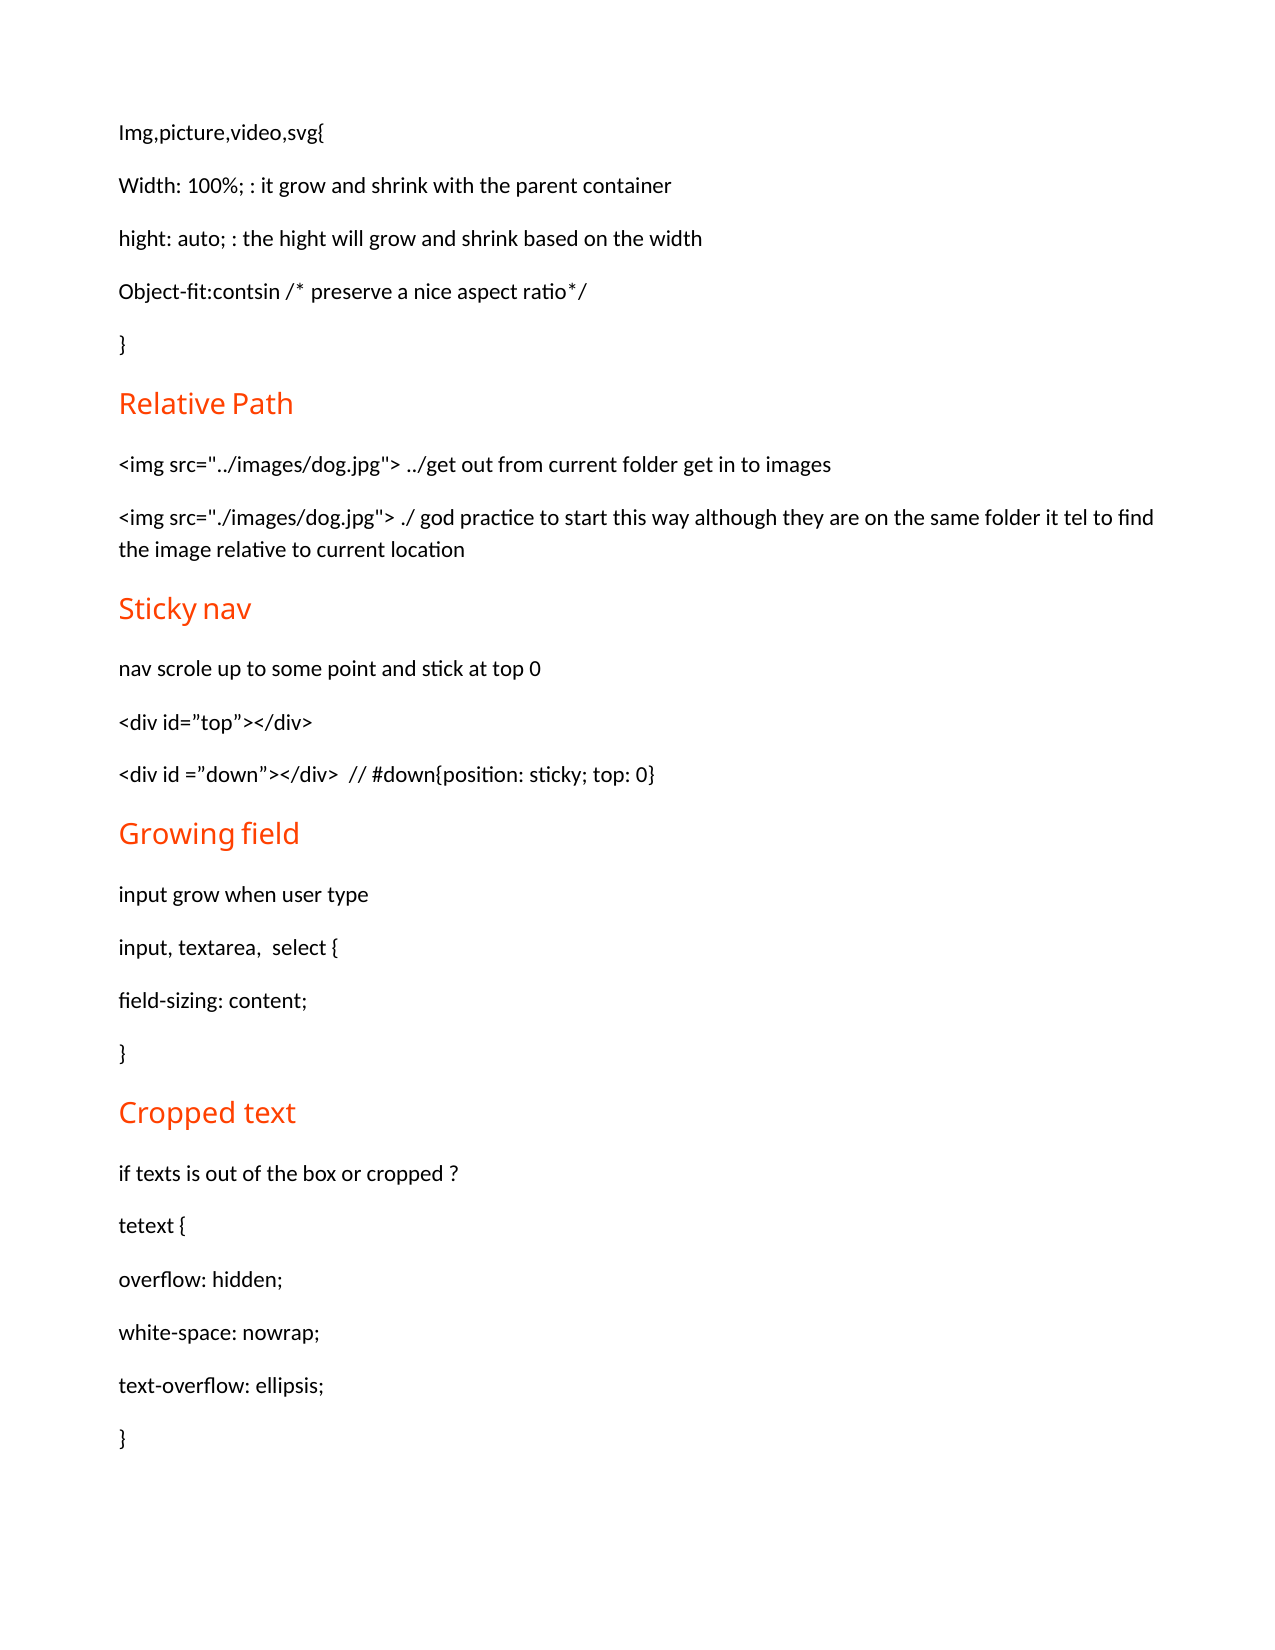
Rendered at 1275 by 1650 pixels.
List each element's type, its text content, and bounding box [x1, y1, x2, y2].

text nav scrole up to some point and stick at top 0 [118, 654, 1157, 683]
text Growing field [118, 814, 1157, 853]
text <img src="./images/dog.jpg"> ./ god practice to start this way although they are on the same folder it tel to find the image relative to current location [118, 503, 1157, 563]
text hight: auto; : the hight will grow and shrink based on the width [118, 224, 1157, 252]
text text-overflow: ellipsis; [118, 1371, 1157, 1399]
text input grow when user type [118, 880, 1157, 908]
text Width: 100%; : it grow and shrink with the parent container [118, 171, 1157, 199]
text field-sizing: content; [118, 986, 1157, 1014]
text } [118, 1424, 1157, 1452]
text Cropped text [118, 1092, 1157, 1132]
text Object-fit:contsin /* preserve a nice aspect ratio*/ [118, 277, 1157, 305]
text <img src="../images/dog.jpg"> ../get out from current folder get in to images [118, 450, 1157, 478]
text } [118, 330, 1157, 358]
text Sticky nav [118, 588, 1157, 628]
text <div id =”down”></div> // #down{position: sticky; top: 0} [118, 761, 1157, 789]
text Img,picture,video,svg{ [118, 118, 1157, 146]
text } [118, 1039, 1157, 1067]
text overflow: hidden; [118, 1265, 1157, 1293]
text if texts is out of the box or cropped ? [118, 1159, 1157, 1187]
text Relative Path [118, 383, 1157, 423]
text input, textarea, select { [118, 933, 1157, 961]
text white-space: nowrap; [118, 1318, 1157, 1346]
text tetext { [118, 1212, 1157, 1240]
text <div id=”top”></div> [118, 708, 1157, 736]
